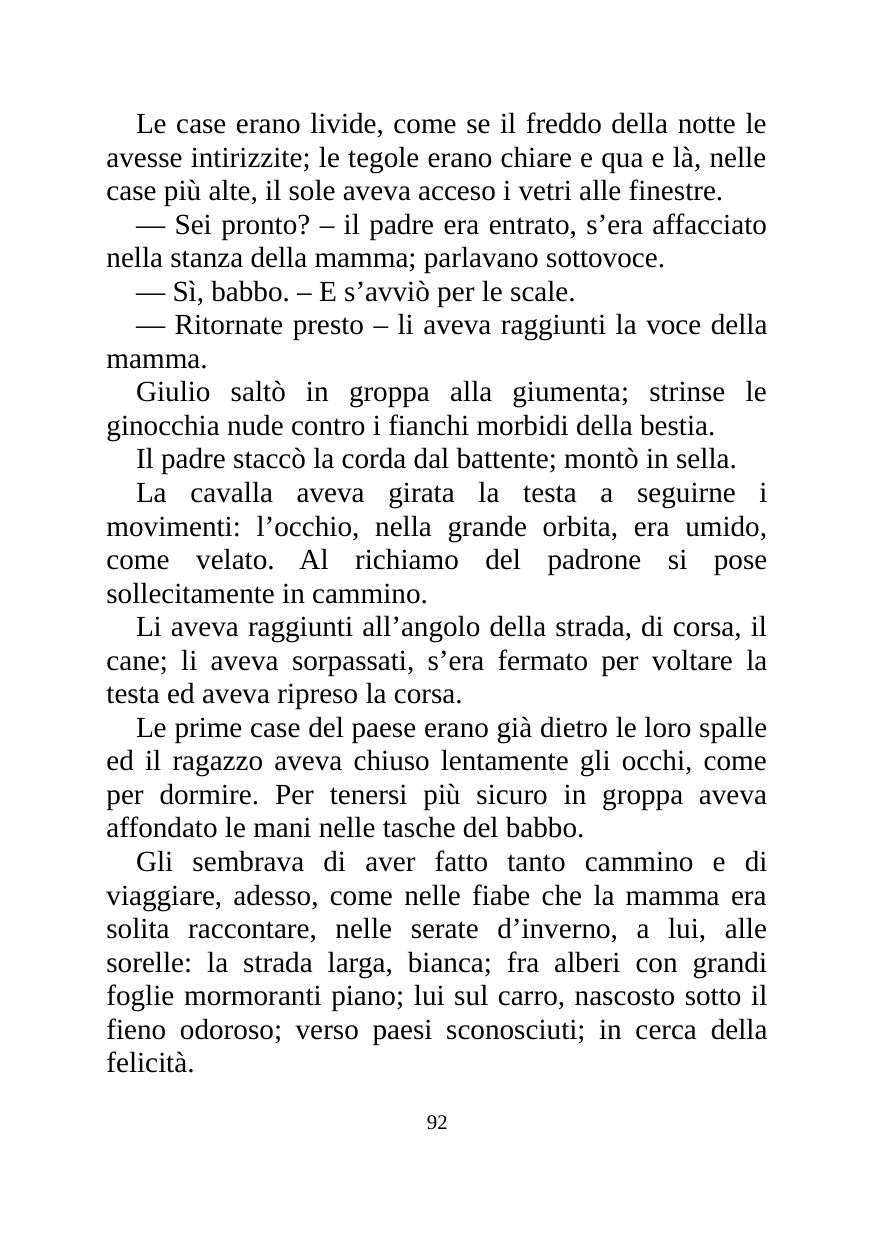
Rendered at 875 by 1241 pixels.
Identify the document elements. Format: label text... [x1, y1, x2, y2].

text Le prime case del paese erano già dietro le loro spalle ed il ragazzo aveva chiuso lentamente gli occhi, come per dormire. Per tenersi più sicuro in groppa aveva affondato le mani nelle tasche del babbo. [106, 710, 768, 844]
text — Sì, babbo. – E s’avviò per le scale. [106, 274, 768, 307]
text La cavalla aveva girata la testa a seguirne i movimenti: l’occhio, nella grande orbita, era umido, come velato. Al richiamo del padrone si pose sollecitamente in cammino. [106, 475, 768, 609]
text Le case erano livide, come se il freddo della notte le avesse intirizzite; le tegole erano chiare e qua e là, nelle case più alte, il sole aveva acceso i vetri alle finestre. [106, 106, 768, 207]
text Li aveva raggiunti all’angolo della strada, di corsa, il cane; li aveva sorpassati, s’era fermato per voltare la testa ed aveva ripreso la corsa. [106, 609, 768, 710]
text Il padre staccò la corda dal battente; montò in sella. [106, 442, 768, 475]
text — Ritornate presto – li aveva raggiunti la voce della mamma. [106, 307, 768, 374]
text Gli sembrava di aver fatto tanto cammino e di viaggiare, adesso, come nelle fiabe che la mamma era solita raccontare, nelle serate d’inverno, a lui, alle sorelle: la strada larga, bianca; fra alberi con grandi foglie mormoranti piano; lui sul carro, nascosto sotto il fieno odoroso; verso paesi sconosciuti; in cerca della felicità. [106, 844, 768, 1079]
text — Sei pronto? – il padre era entrato, s’era affacciato nella stanza della mamma; parlavano sottovoce. [106, 207, 768, 274]
text Giulio saltò in groppa alla giumenta; strinse le ginocchia nude contro i fianchi morbidi della bestia. [106, 374, 768, 442]
